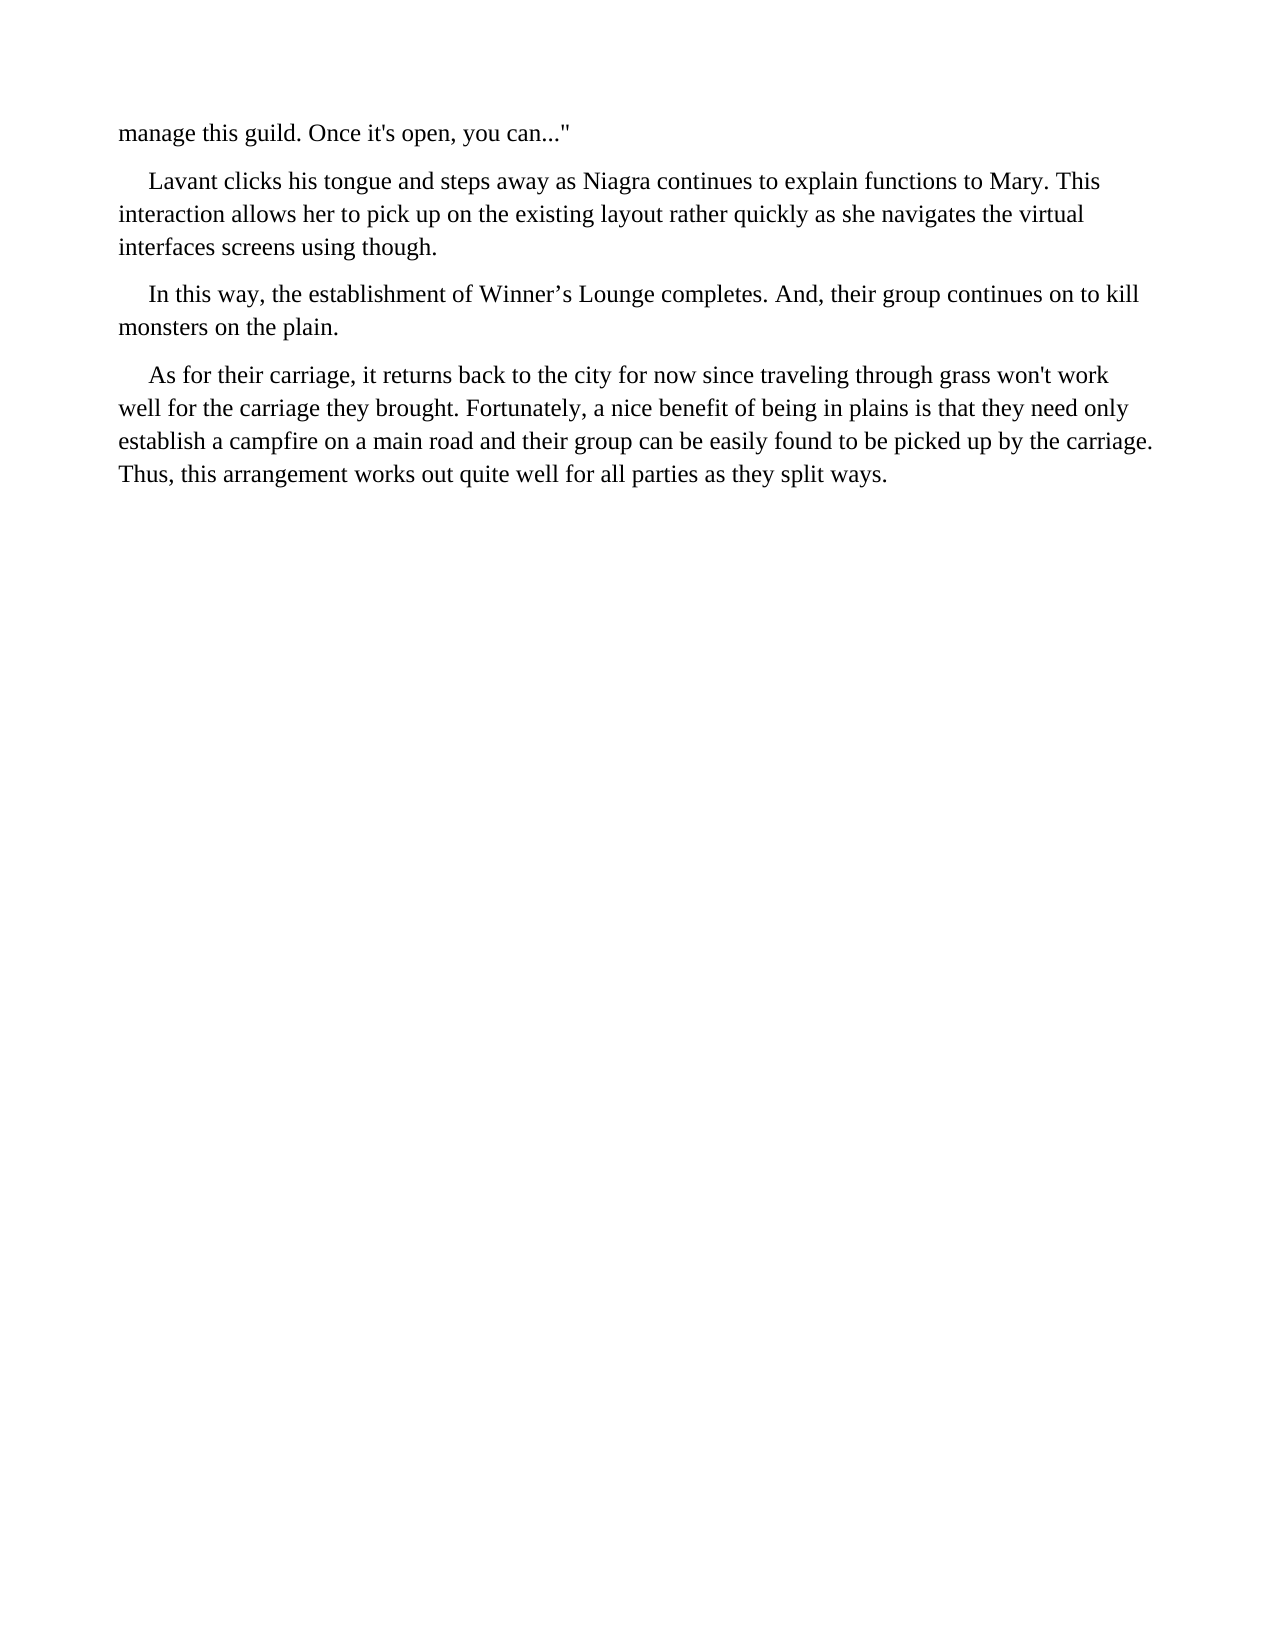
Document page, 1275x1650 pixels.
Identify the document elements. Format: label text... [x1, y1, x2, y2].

text As for their carriage, it returns back to the city for now since traveling through grass won't work well for the carriage they brought. Fortunately, a nice benefit of being in plains is that they need only establish a campfire on a main road and their group can be easily found to be picked up by the carriage. Thus, this arrangement works out quite well for all parties as they split ways. [118, 360, 1157, 488]
text manage this guild. Once it's open, you can..." [118, 118, 1157, 147]
text In this way, the establishment of Winner’s Lounge completes. And, their group continues on to kill monsters on the plain. [118, 279, 1157, 341]
text Lavant clicks his tongue and steps away as Niagra continues to explain functions to Mary. This interaction allows her to pick up on the existing layout rather quickly as she navigates the virtual interfaces screens using though. [118, 166, 1157, 261]
